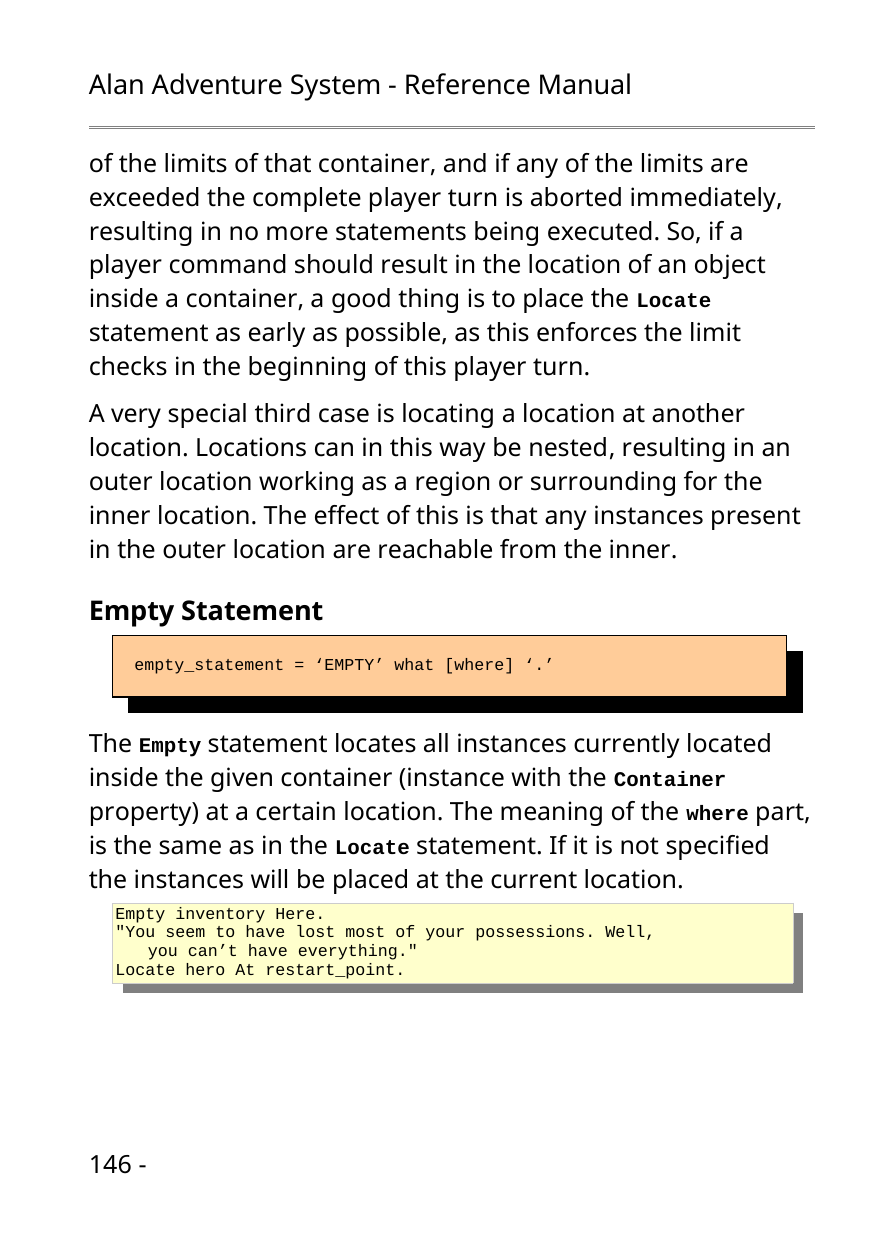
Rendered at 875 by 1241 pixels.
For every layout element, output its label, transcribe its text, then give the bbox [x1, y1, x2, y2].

text A very special third case is locating a location at another location. Locations can in this way be nested, resulting in an outer location working as a region or surrounding for the inner location. The effect of this is that any instances present in the outer location are reachable from the inner. [88, 396, 815, 566]
text Empty inventory Here. "You seem to have lost most of your possessions. Well, you can’t have everything." Locate hero At restart_point. [113, 904, 793, 983]
text of the limits of that container, and if any of the limits are exceeded the complete player turn is aborted im­mediately, resulting in no more statements being executed. So, if a player command should result in the location of an object inside a container, a good thing is to place the Locate statement as early as possible, as this enforces the limit checks in the beginning of this player turn. [88, 146, 815, 383]
text The Empty statement locates all instances currently located inside the given container (instance with the Container property) at a certain location. The meaning of the where part, is the same as in the Locate statement. If it is not specified the instances will be placed at the current location. [88, 726, 815, 896]
subtitle Empty Statement [88, 591, 815, 628]
text empty_statement = ‘EMPTY’ what [where] ‘.’ [113, 636, 786, 696]
